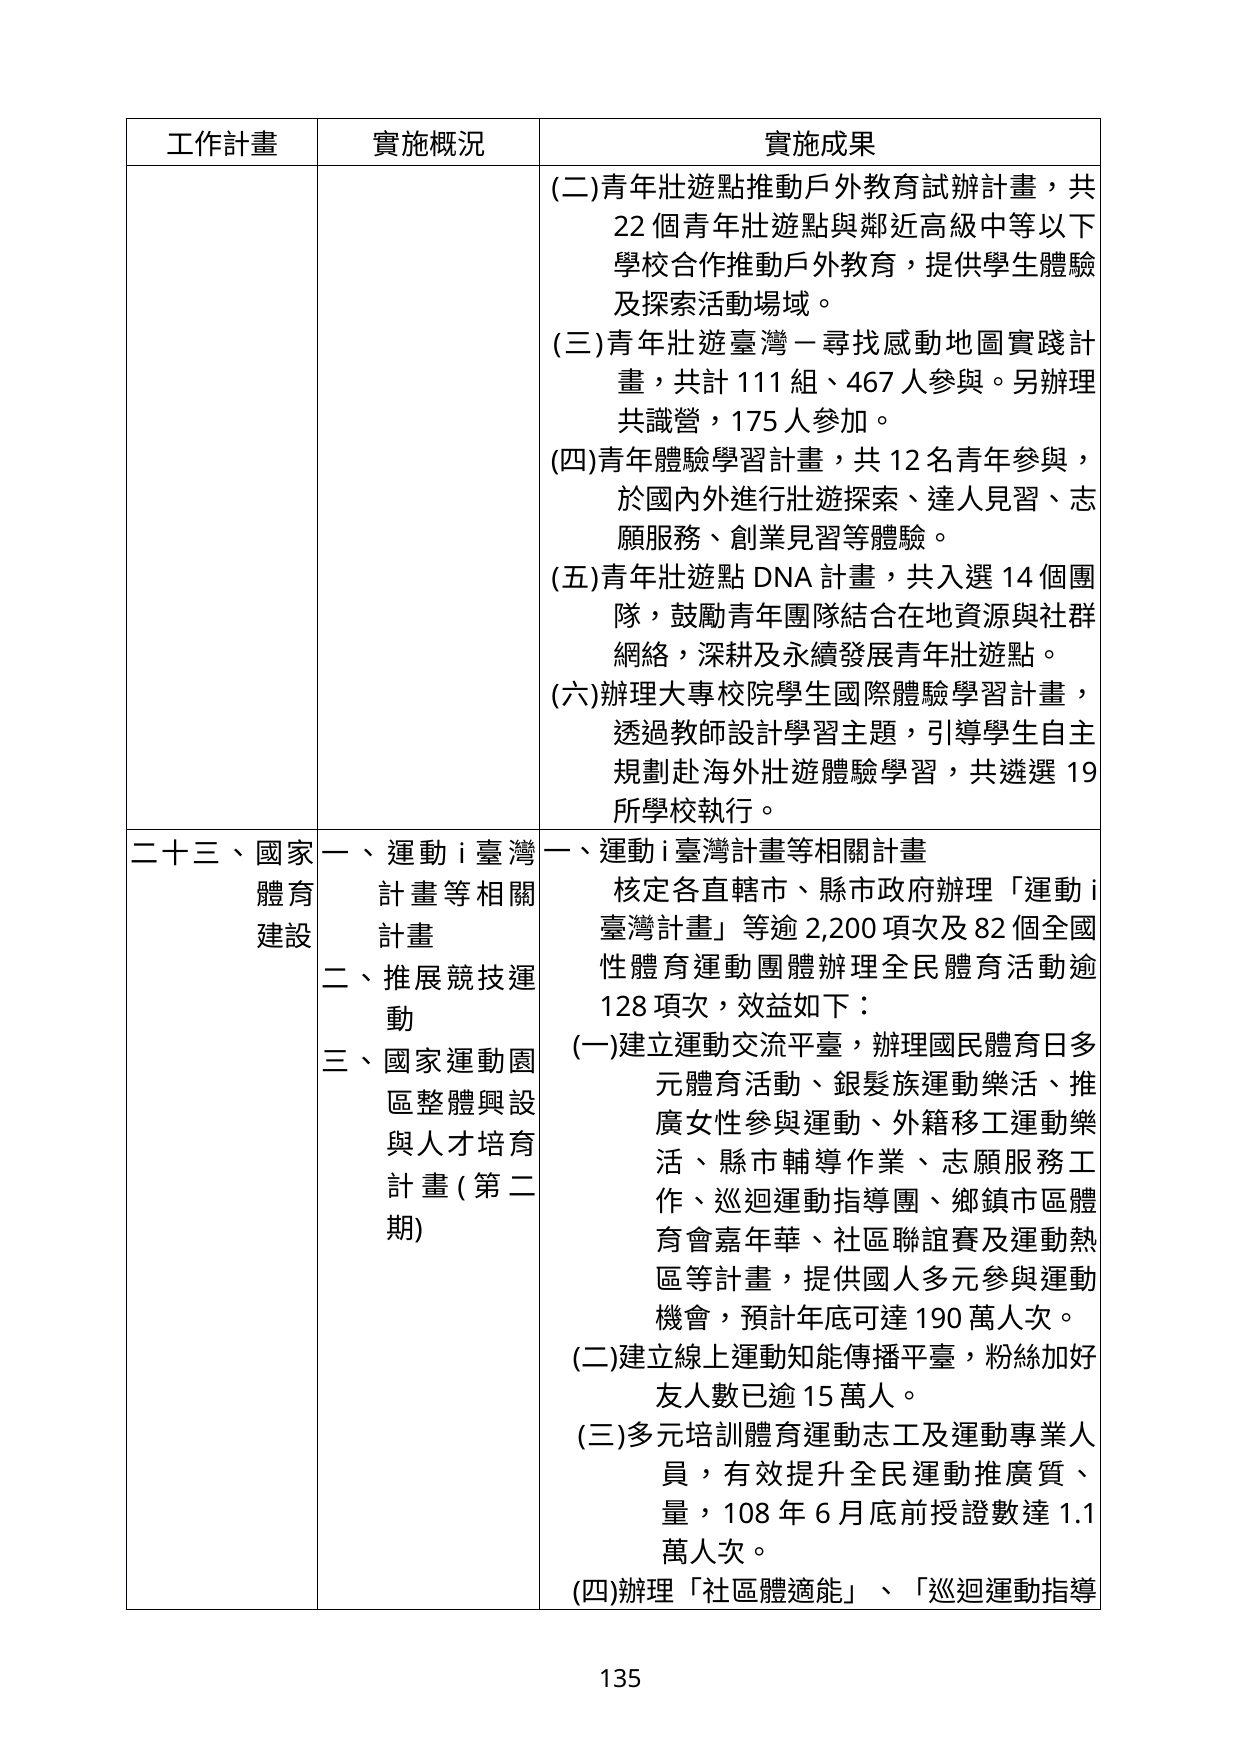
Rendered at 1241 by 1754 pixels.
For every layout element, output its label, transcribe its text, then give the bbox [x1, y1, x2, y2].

table_cell 一、運動i臺灣計畫等相關計畫 核定各直轄市、縣市政府辦理「運動i臺灣計畫」等逾2,200項次及82個全國性體育運動團體辦理全民體育活動逾128項次，效益如下： (一)建立運動交流平臺，辦理國民體育日多元體育活動、銀髮族運動樂活、推廣女性參與運動、外籍移工運動樂活、縣市輔導作業、志願服務工作、巡迴運動指導團、鄉鎮市區體育會嘉年華、社區聯誼賽及運動熱區等計畫，提供國人多元參與運動機會，預計年底可達190萬人次。 (二)建立線上運動知能傳播平臺，粉絲加好友人數已逾15萬人。 (三)多元培訓體育運動志工及運動專業人員，有效提升全民運動推廣質、量，108年6月底前授證數達1.1萬人次。 (四)辦理「社區體適能」、「巡迴運動指導 [540, 830, 1100, 1609]
table_cell (二)青年壯遊點推動戶外教育試辦計畫，共22個青年壯遊點與鄰近高級中等以下學校合作推動戶外教育，提供學生體驗及探索活動場域。 (三)青年壯遊臺灣－尋找感動地圖實踐計畫，共計111組、467人參與。另辦理共識營，175人參加。 (四)青年體驗學習計畫，共12名青年參與，於國內外進行壯遊探索、達人見習、志願服務、創業見習等體驗。 (五)青年壯遊點DNA計畫，共入選14個團隊，鼓勵青年團隊結合在地資源與社群網絡，深耕及永續發展青年壯遊點。 (六)辦理大專校院學生國際體驗學習計畫，透過教師設計學習主題，引導學生自主規劃赴海外壯遊體驗學習，共遴選19所學校執行。 [540, 166, 1100, 829]
table_cell 二十三、國家體育建設 [127, 830, 317, 1609]
table_header 實施成果 [540, 119, 1100, 165]
table_cell 一、運動i臺灣計畫等相關計畫 二、推展競技運動 三、國家運動園區整體興設與人才培育計畫(第二期) [318, 830, 539, 1609]
table_cell [318, 166, 539, 829]
table_header 工作計畫 [127, 119, 317, 165]
table_header 實施概況 [318, 119, 539, 165]
table_cell [127, 166, 317, 829]
